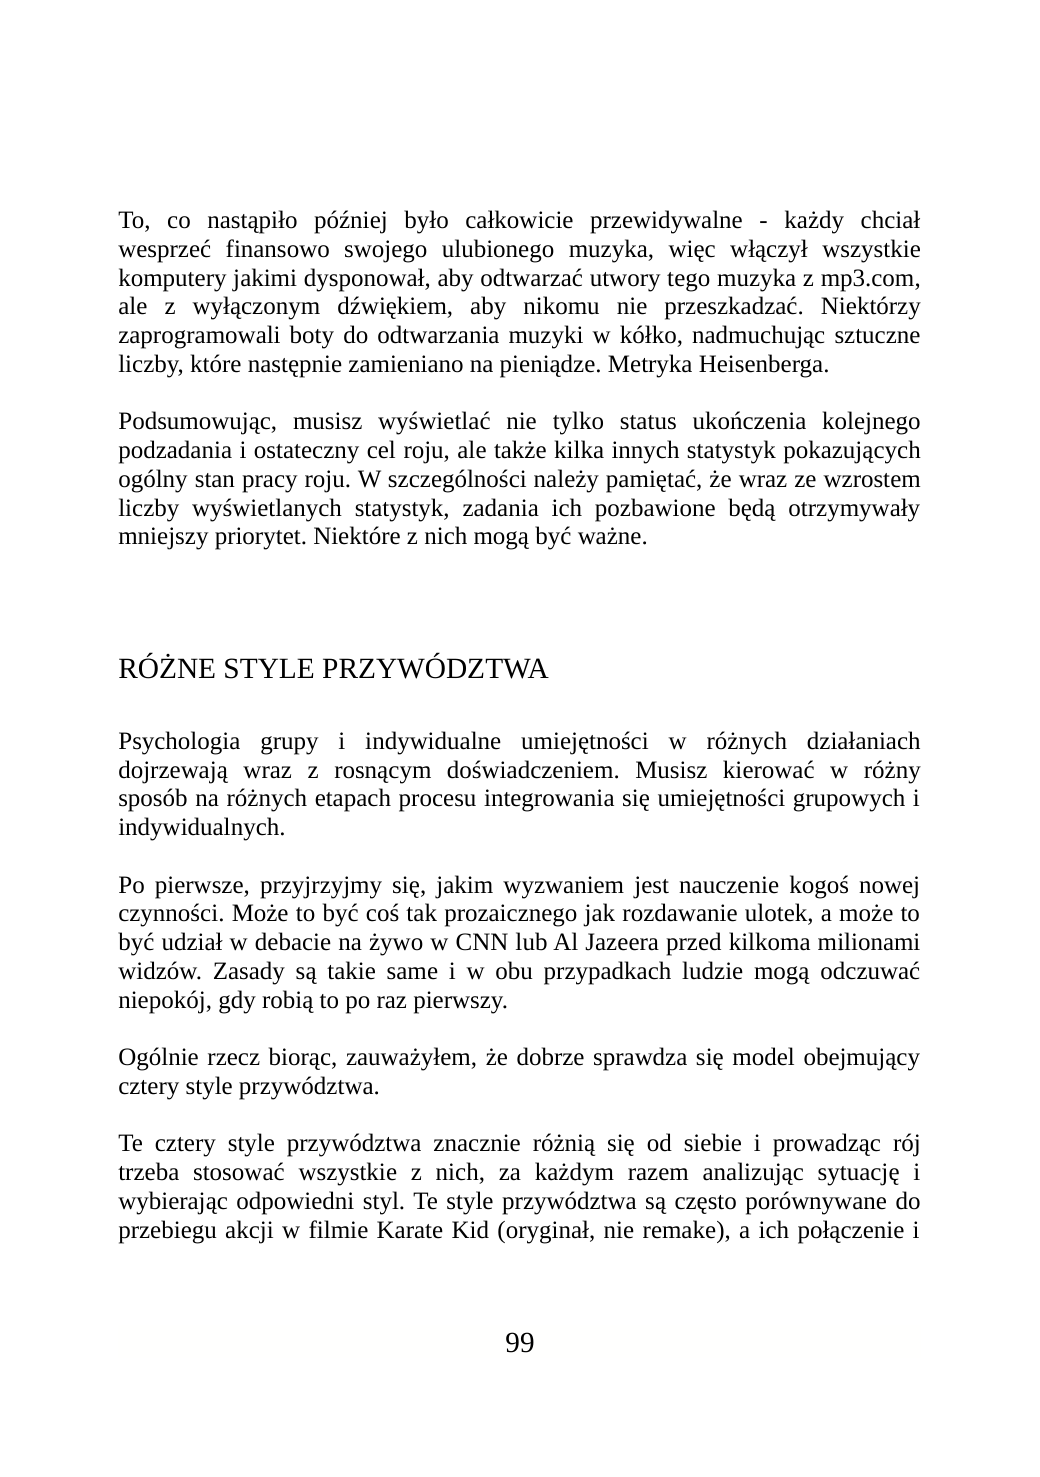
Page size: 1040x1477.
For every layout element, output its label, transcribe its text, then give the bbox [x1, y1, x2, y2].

text Ogólnie rzecz biorąc, zauważyłem, że dobrze sprawdza się model obejmujący cztery style przywództwa. [118, 1042, 921, 1100]
subtitle RÓŻNE STYLE PRZYWÓDZTWA [118, 651, 921, 685]
text Po pierwsze, przyjrzyjmy się, jakim wyzwaniem jest nauczenie kogoś nowej czynności. Może to być coś tak prozaicznego jak rozdawanie ulotek, a może to być udział w debacie na żywo w CNN lub Al Jazeera przed kilkoma milionami widzów. Zasady są takie same i w obu przypadkach ludzie mogą odczuwać niepokój, gdy robią to po raz pierwszy. [118, 870, 921, 1013]
text Te cztery style przywództwa znacznie różnią się od siebie i prowadząc rój trzeba stosować wszystkie z nich, za każdym razem analizując sytuację i wybierając odpowiedni styl. Te style przywództwa są często porównywane do przebiegu akcji w filmie Karate Kid (oryginał, nie remake), a ich połączenie i [118, 1128, 921, 1243]
text Podsumowując, musisz wyświetlać nie tylko status ukończenia kolejnego podzadania i ostateczny cel roju, ale także kilka innych statystyk pokazujących ogólny stan pracy roju. W szczególności należy pamiętać, że wraz ze wzrostem liczby wyświetlanych statystyk, zadania ich pozbawione będą otrzymywały mniejszy priorytet. Niektóre z nich mogą być ważne. [118, 406, 921, 550]
text To, co nastąpiło później było całkowicie przewidywalne - każdy chciał wesprzeć finansowo swojego ulubionego muzyka, więc włączył wszystkie komputery jakimi dysponował, aby odtwarzać utwory tego muzyka z mp3.com, ale z wyłączonym dźwiękiem, aby nikomu nie przeszkadzać. Niektórzy zaprogramowali boty do odtwarzania muzyki w kółko, nadmuchując sztuczne liczby, które następnie zamieniano na pieniądze. Metryka Heisenberga. [118, 205, 921, 378]
text Psychologia grupy i indywidualne umiejętności w różnych działaniach dojrzewają wraz z rosnącym doświadczeniem. Musisz kierować w różny sposób na różnych etapach procesu integrowania się umiejętności grupowych i indywidualnych. [118, 726, 921, 841]
